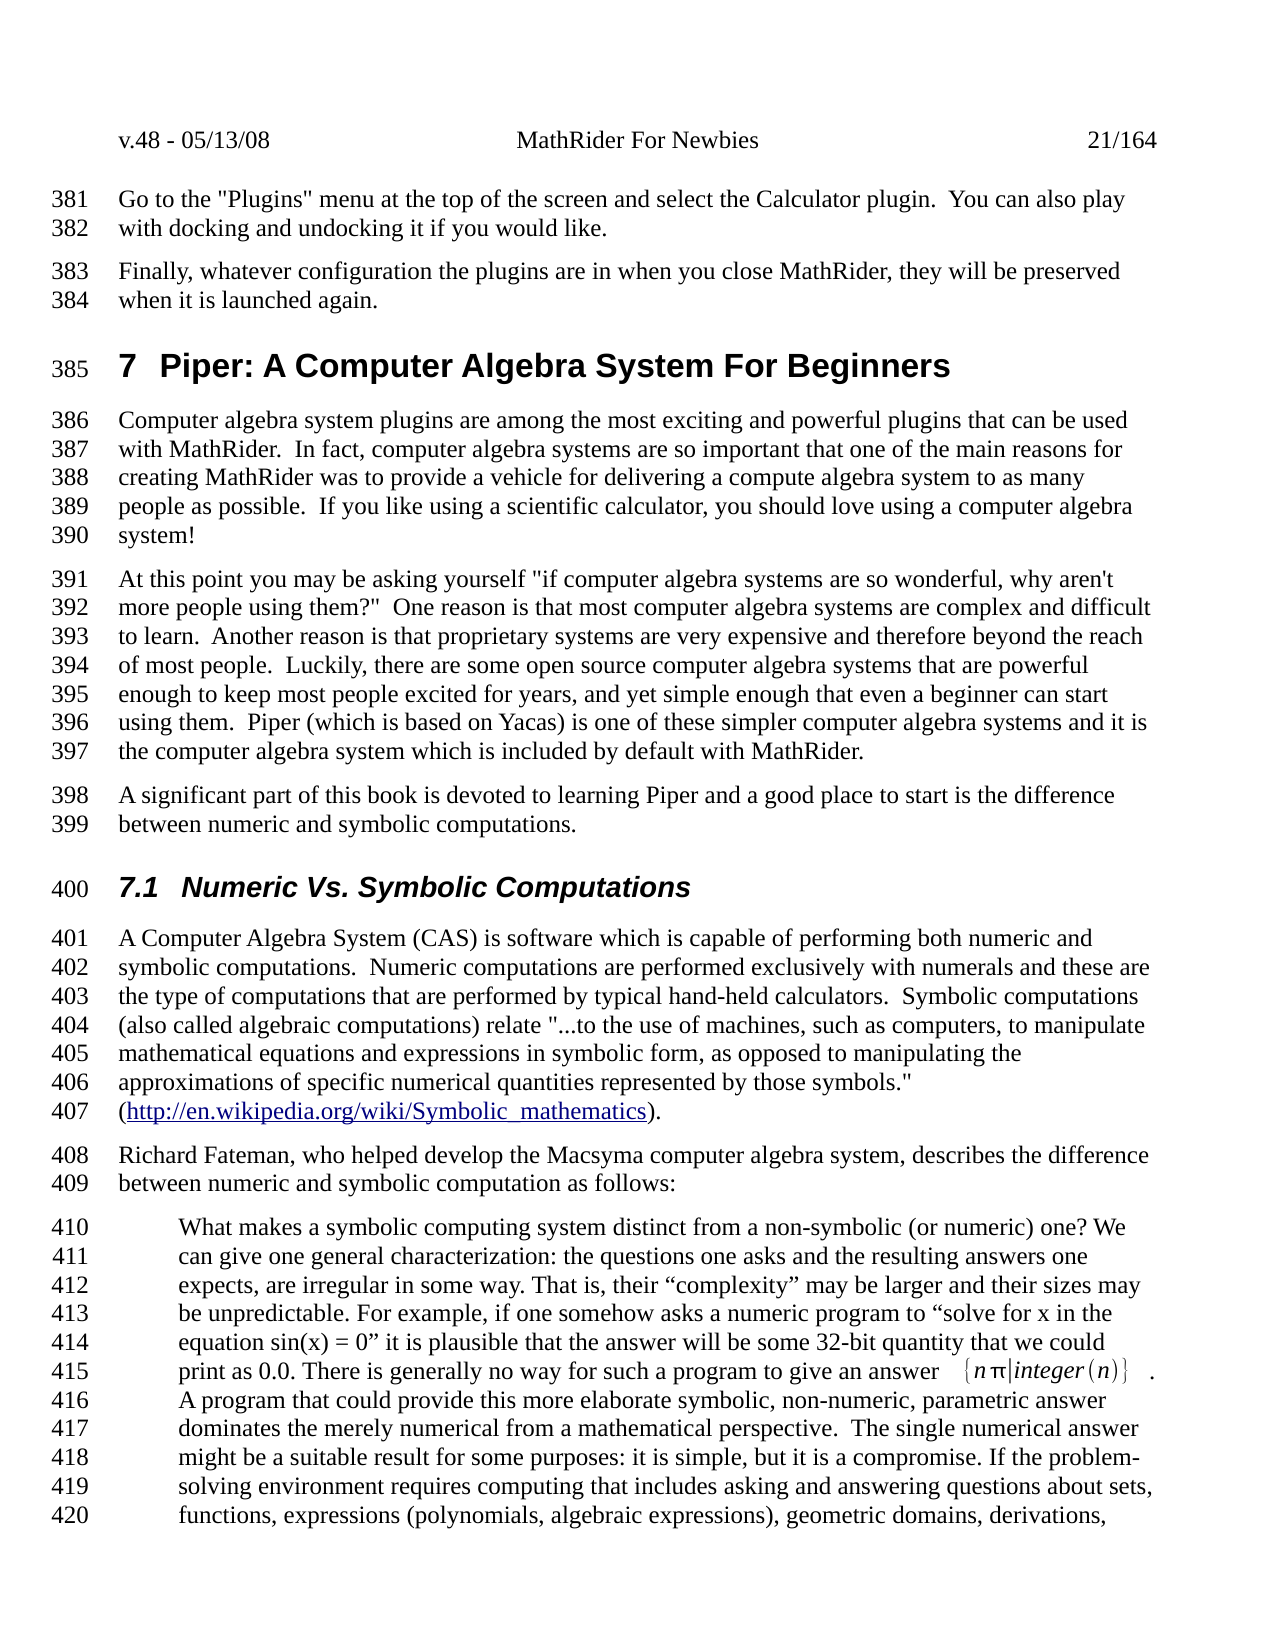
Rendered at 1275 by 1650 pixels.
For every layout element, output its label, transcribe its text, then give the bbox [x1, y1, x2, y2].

text Go to the "Plugins" menu at the top of the screen and select the Calculator plugin. You can also play with docking and undocking it if you would like. [118, 184, 1157, 241]
text Finally, whatever configuration the plugins are in when you close MathRider, they will be preserved when it is launched again. [118, 256, 1157, 314]
text A Computer Algebra System (CAS) is software which is capable of performing both numeric and symbolic computations. Numeric computations are performed exclusively with numerals and these are the type of computations that are performed by typical hand-held calculators. Symbolic computations (also called algebraic computations) relate "...to the use of machines, such as computers, to manipulate mathematical equations and expressions in symbolic form, as opposed to manipulating the approximations of specific numerical quantities represented by those symbols." (http://en.wikipedia.org/wiki/Symbolic_mathematics). [118, 923, 1157, 1125]
text What makes a symbolic computing system distinct from a non-symbolic (or numeric) one? We can give one general characterization: the questions one asks and the resulting answers one expects, are irregular in some way. That is, their “complexity” may be larger and their sizes may be unpredictable. For example, if one somehow asks a numeric program to “solve for x in the equation sin(x) = 0” it is plausible that the answer will be some 32-bit quantity that we could print as 0.0. There is generally no way for such a program to give an answer . A program that could provide this more elaborate symbolic, non-numeric, parametric answer dominates the merely numerical from a mathematical perspective. The single numerical answer might be a suitable result for some purposes: it is simple, but it is a compromise. If the problem-solving environment requires computing that includes asking and answering questions about sets, functions, expressions (polynomials, algebraic expressions), geometric domains, derivations, [178, 1212, 1157, 1528]
text At this point you may be asking yourself "if computer algebra systems are so wonderful, why aren't more people using them?" One reason is that most computer algebra systems are complex and difficult to learn. Another reason is that proprietary systems are very expensive and therefore beyond the reach of most people. Luckily, there are some open source computer algebra systems that are powerful enough to keep most people excited for years, and yet simple enough that even a beginner can start using them. Piper (which is based on Yacas) is one of these simpler computer algebra systems and it is the computer algebra system which is included by default with MathRider. [118, 564, 1157, 765]
text Computer algebra system plugins are among the most exciting and powerful plugins that can be used with MathRider. In fact, computer algebra systems are so important that one of the main reasons for creating MathRider was to provide a vehicle for delivering a compute algebra system to as many people as possible. If you like using a scientific calculator, you should love using a computer algebra system! [118, 405, 1157, 549]
subtitle Piper: A Computer Algebra System For Beginners [118, 346, 1157, 385]
text Richard Fateman, who helped develop the Macsyma computer algebra system, describes the difference between numeric and symbolic computation as follows: [118, 1140, 1157, 1197]
subtitle Numeric Vs. Symbolic Computations [118, 870, 1157, 903]
text A significant part of this book is devoted to learning Piper and a good place to start is the difference between numeric and symbolic computations. [118, 780, 1157, 837]
